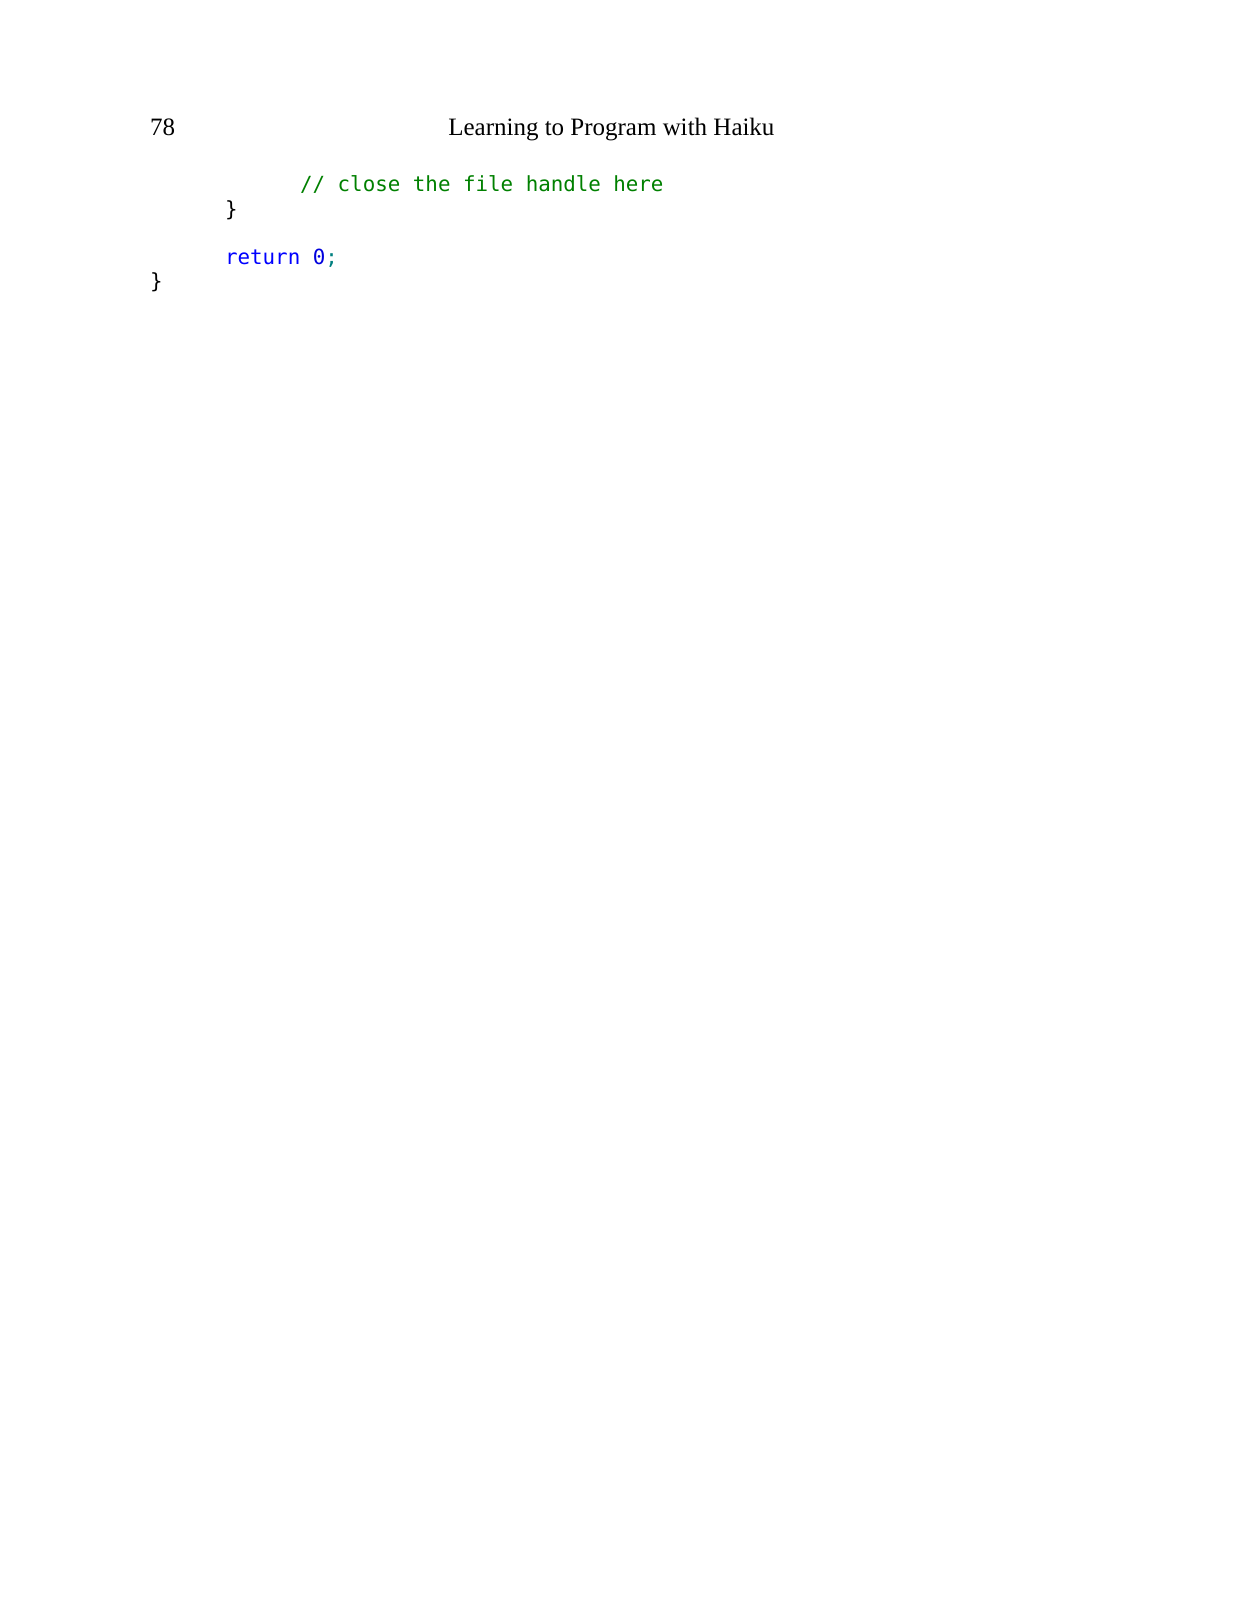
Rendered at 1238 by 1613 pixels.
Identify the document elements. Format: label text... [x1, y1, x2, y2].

text return 0; [150, 245, 1072, 269]
text } [150, 269, 1072, 294]
text } [150, 197, 1072, 221]
text // close the file handle here [150, 172, 1072, 197]
